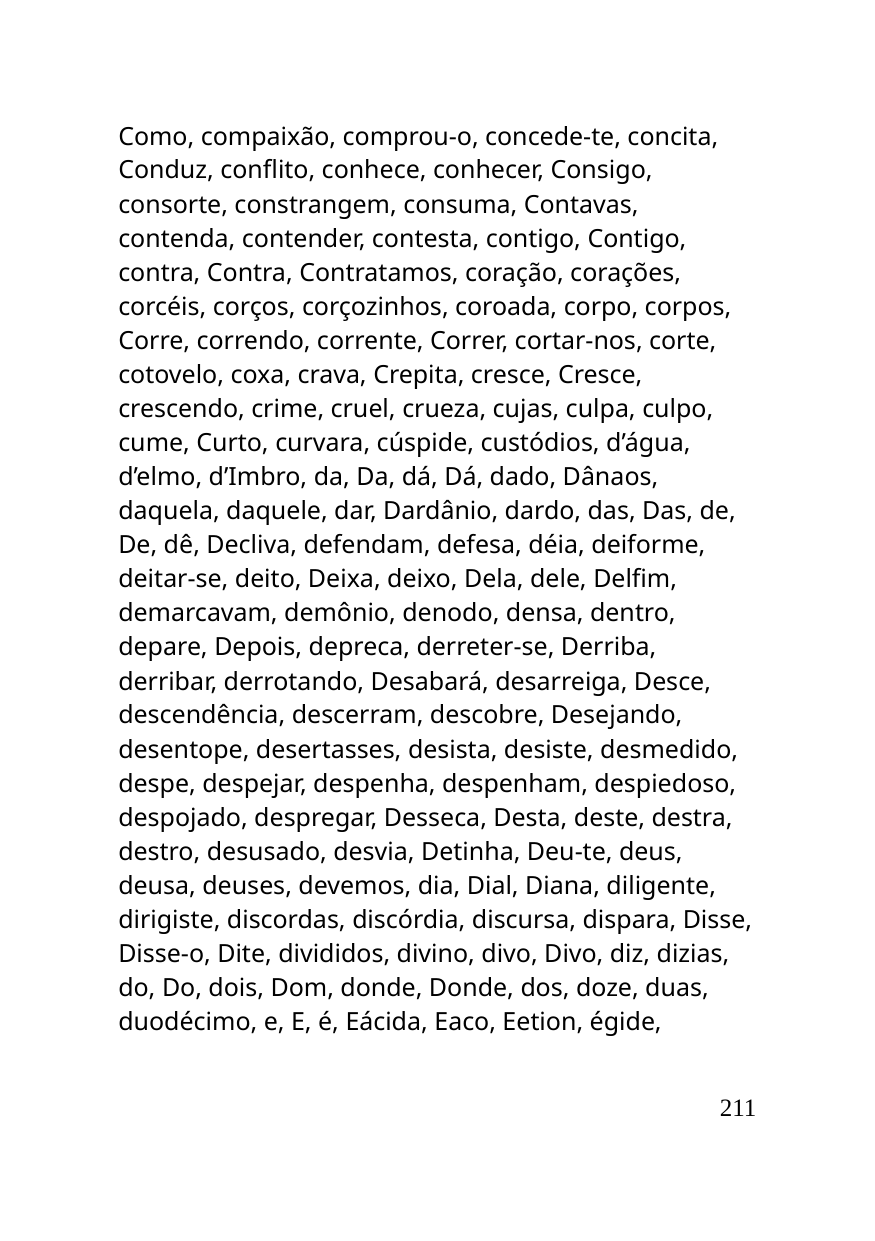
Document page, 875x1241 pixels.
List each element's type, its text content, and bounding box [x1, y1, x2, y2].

text Como, compaixão, comprou-o, concede-te, concita, Conduz, conflito, conhece, conhecer, Consigo, consorte, constrangem, consuma, Contavas, contenda, contender, contesta, contigo, Contigo, contra, Contra, Contratamos, coração, corações, corcéis, corços, corçozinhos, coroada, corpo, corpos, Corre, correndo, corrente, Correr, cortar-nos, corte, cotovelo, coxa, crava, Crepita, cresce, Cresce, crescendo, crime, cruel, crueza, cujas, culpa, culpo, cume, Curto, curvara, cúspide, custódios, d’água, d’elmo, d’Imbro, da, Da, dá, Dá, dado, Dânaos, daquela, daquele, dar, Dardânio, dardo, das, Das, de, De, dê, Decliva, defendam, defesa, déia, deiforme, deitar-se, deito, Deixa, deixo, Dela, dele, Delfim, demarcavam, demônio, denodo, densa, dentro, depare, Depois, depreca, derreter-se, Derriba, derribar, derrotando, Desabará, desarreiga, Desce, descendência, descerram, descobre, Desejando, desentope, desertasses, desista, desiste, desmedido, despe, despejar, despenha, despenham, despiedoso, despojado, despregar, Desseca, Desta, deste, destra, destro, desusado, desvia, Detinha, Deu-te, deus, deusa, deuses, devemos, dia, Dial, Diana, diligente, dirigiste, discordas, discórdia, discursa, dispara, Disse, Disse-o, Dite, divididos, divino, divo, Divo, diz, dizias, do, Do, dois, Dom, donde, Donde, dos, doze, duas, duodécimo, e, E, é, Eácida, Eaco, Eetion, égide, [118, 118, 756, 1038]
